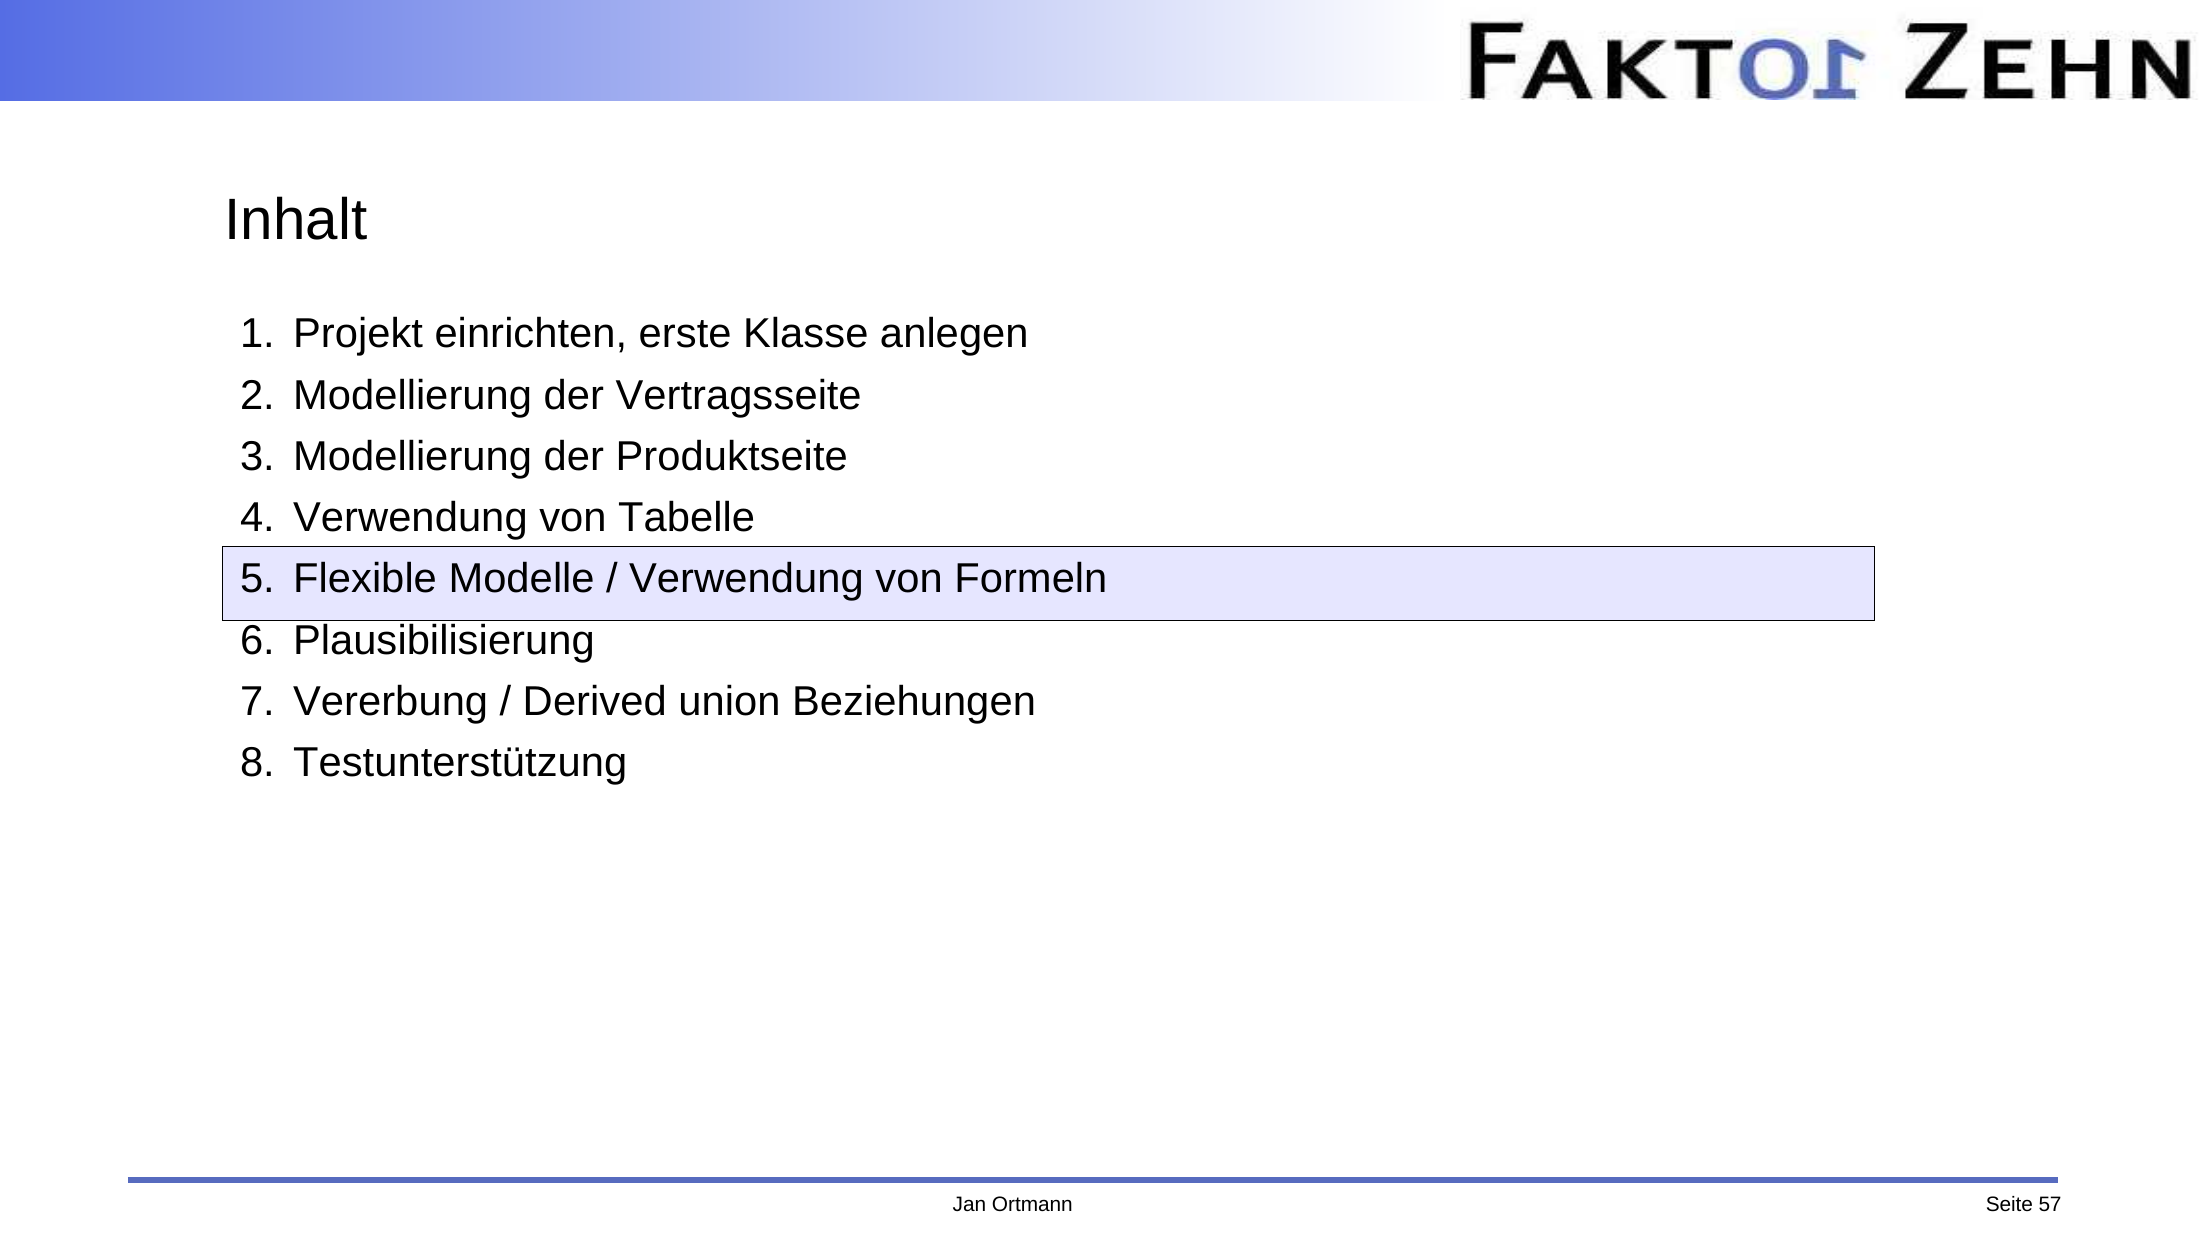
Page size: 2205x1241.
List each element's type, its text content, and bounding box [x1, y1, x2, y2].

title Inhalt [224, 142, 1981, 296]
picture [1460, 7, 2202, 100]
list Projekt einrichten, erste Klasse anlegen Modellierung der Vertragsseite Modellierung der Produktseite Verwendung von Tabelle Flexible Modelle / Verwendung von Formeln Plausibilisierung Vererbung / Derived union Beziehungen Testunterstützung [222, 310, 1978, 1078]
